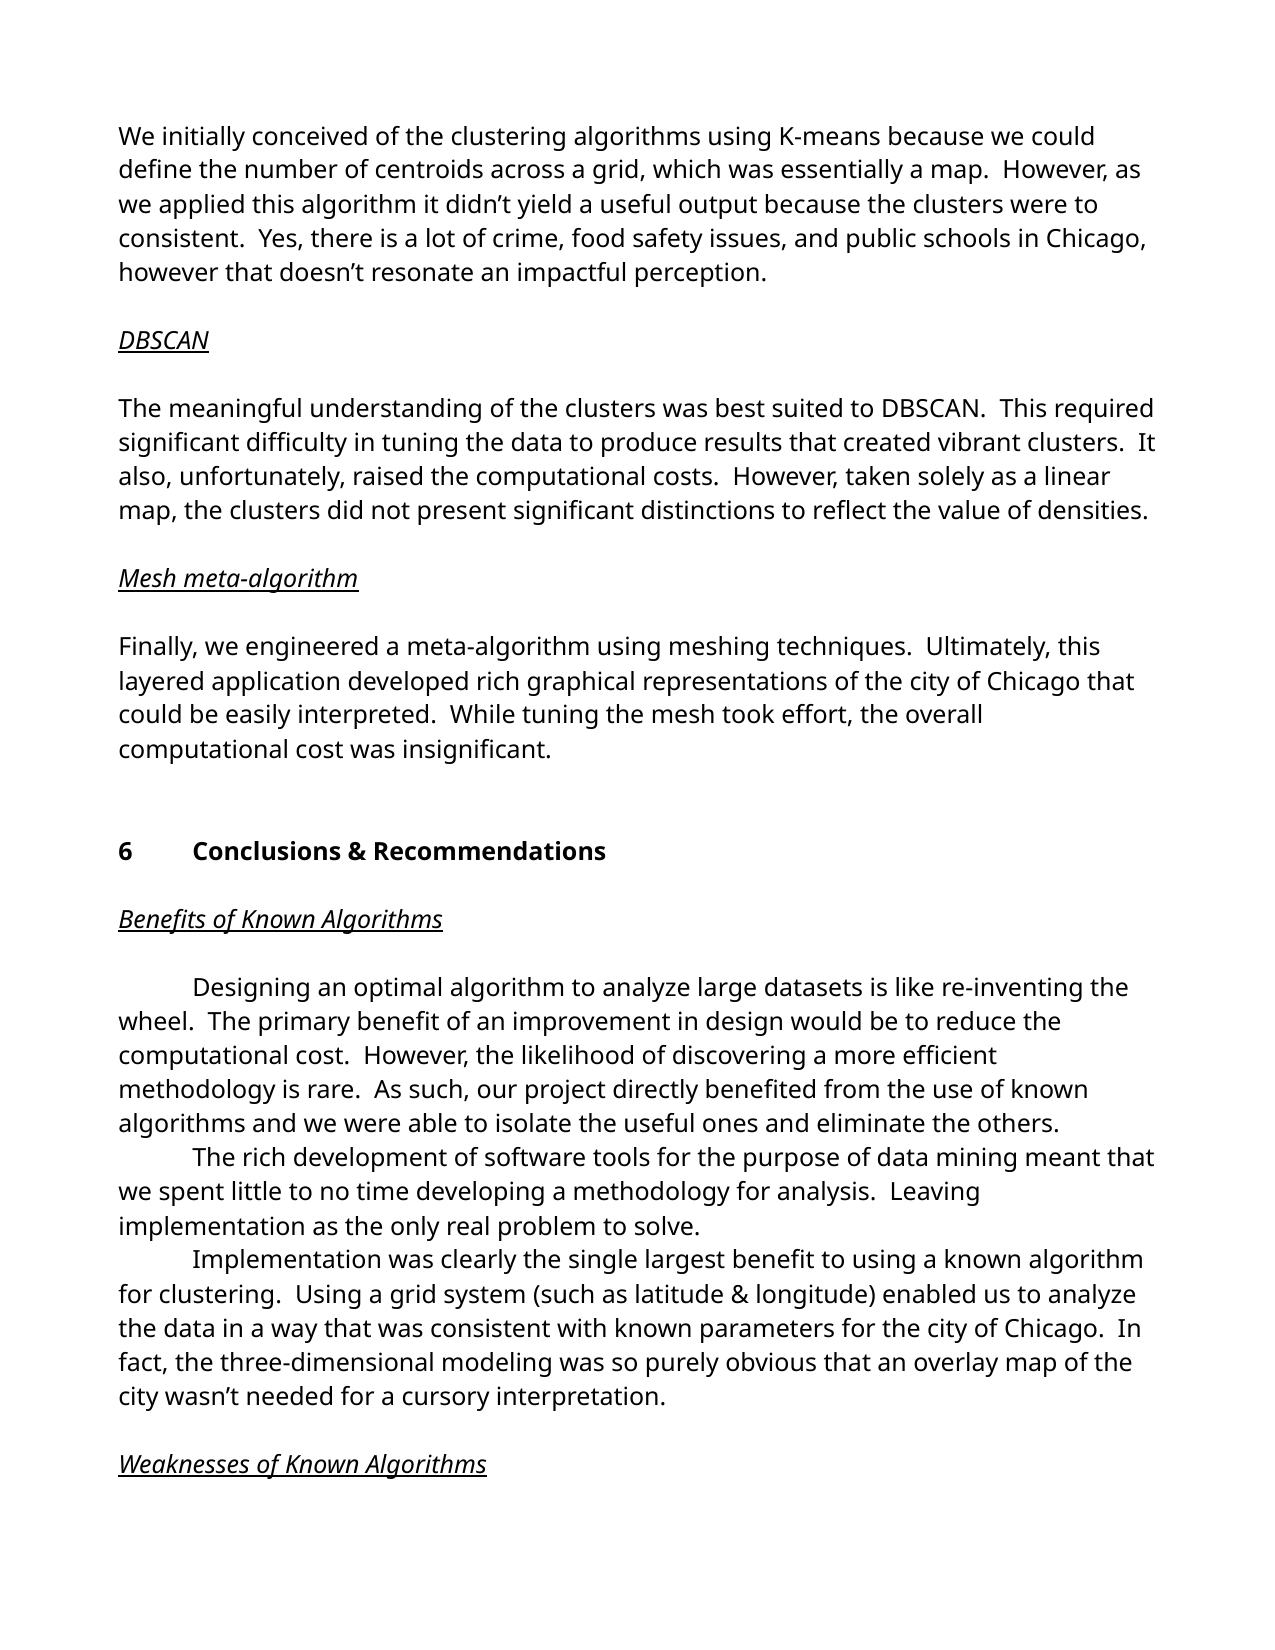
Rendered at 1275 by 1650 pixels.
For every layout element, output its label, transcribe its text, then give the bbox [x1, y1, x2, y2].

text 6 Conclusions & Recommendations [118, 833, 1157, 867]
text DBSCAN [118, 322, 1157, 357]
text Finally, we engineered a meta-algorithm using meshing techniques. Ultimately, this layered application developed rich graphical representations of the city of Chicago that could be easily interpreted. While tuning the mesh took effort, the overall computational cost was insignificant. [118, 629, 1157, 765]
text Mesh meta-algorithm [118, 561, 1157, 595]
text We initially conceived of the clustering algorithms using K-means because we could define the number of centroids across a grid, which was essentially a map. However, as we applied this algorithm it didn’t yield a useful output because the clusters were to consistent. Yes, there is a lot of crime, food safety issues, and public schools in Chicago, however that doesn’t resonate an impactful perception. [118, 118, 1157, 288]
text The meaningful understanding of the clusters was best suited to DBSCAN. This required significant difficulty in tuning the data to produce results that created vibrant clusters. It also, unfortunately, raised the computational costs. However, taken solely as a linear map, the clusters did not present significant distinctions to reflect the value of densities. [118, 391, 1157, 527]
text Designing an optimal algorithm to analyze large datasets is like re-inventing the wheel. The primary benefit of an improvement in design would be to reduce the computational cost. However, the likelihood of discovering a more efficient methodology is rare. As such, our project directly benefited from the use of known algorithms and we were able to isolate the useful ones and eliminate the others. [118, 970, 1157, 1140]
text Weaknesses of Known Algorithms [118, 1447, 1157, 1481]
text Benefits of Known Algorithms [118, 902, 1157, 936]
text Implementation was clearly the single largest benefit to using a known algorithm for clustering. Using a grid system (such as latitude & longitude) enabled us to analyze the data in a way that was consistent with known parameters for the city of Chicago. In fact, the three-dimensional modeling was so purely obvious that an overlay map of the city wasn’t needed for a cursory interpretation. [118, 1242, 1157, 1412]
text The rich development of software tools for the purpose of data mining meant that we spent little to no time developing a methodology for analysis. Leaving implementation as the only real problem to solve. [118, 1140, 1157, 1242]
